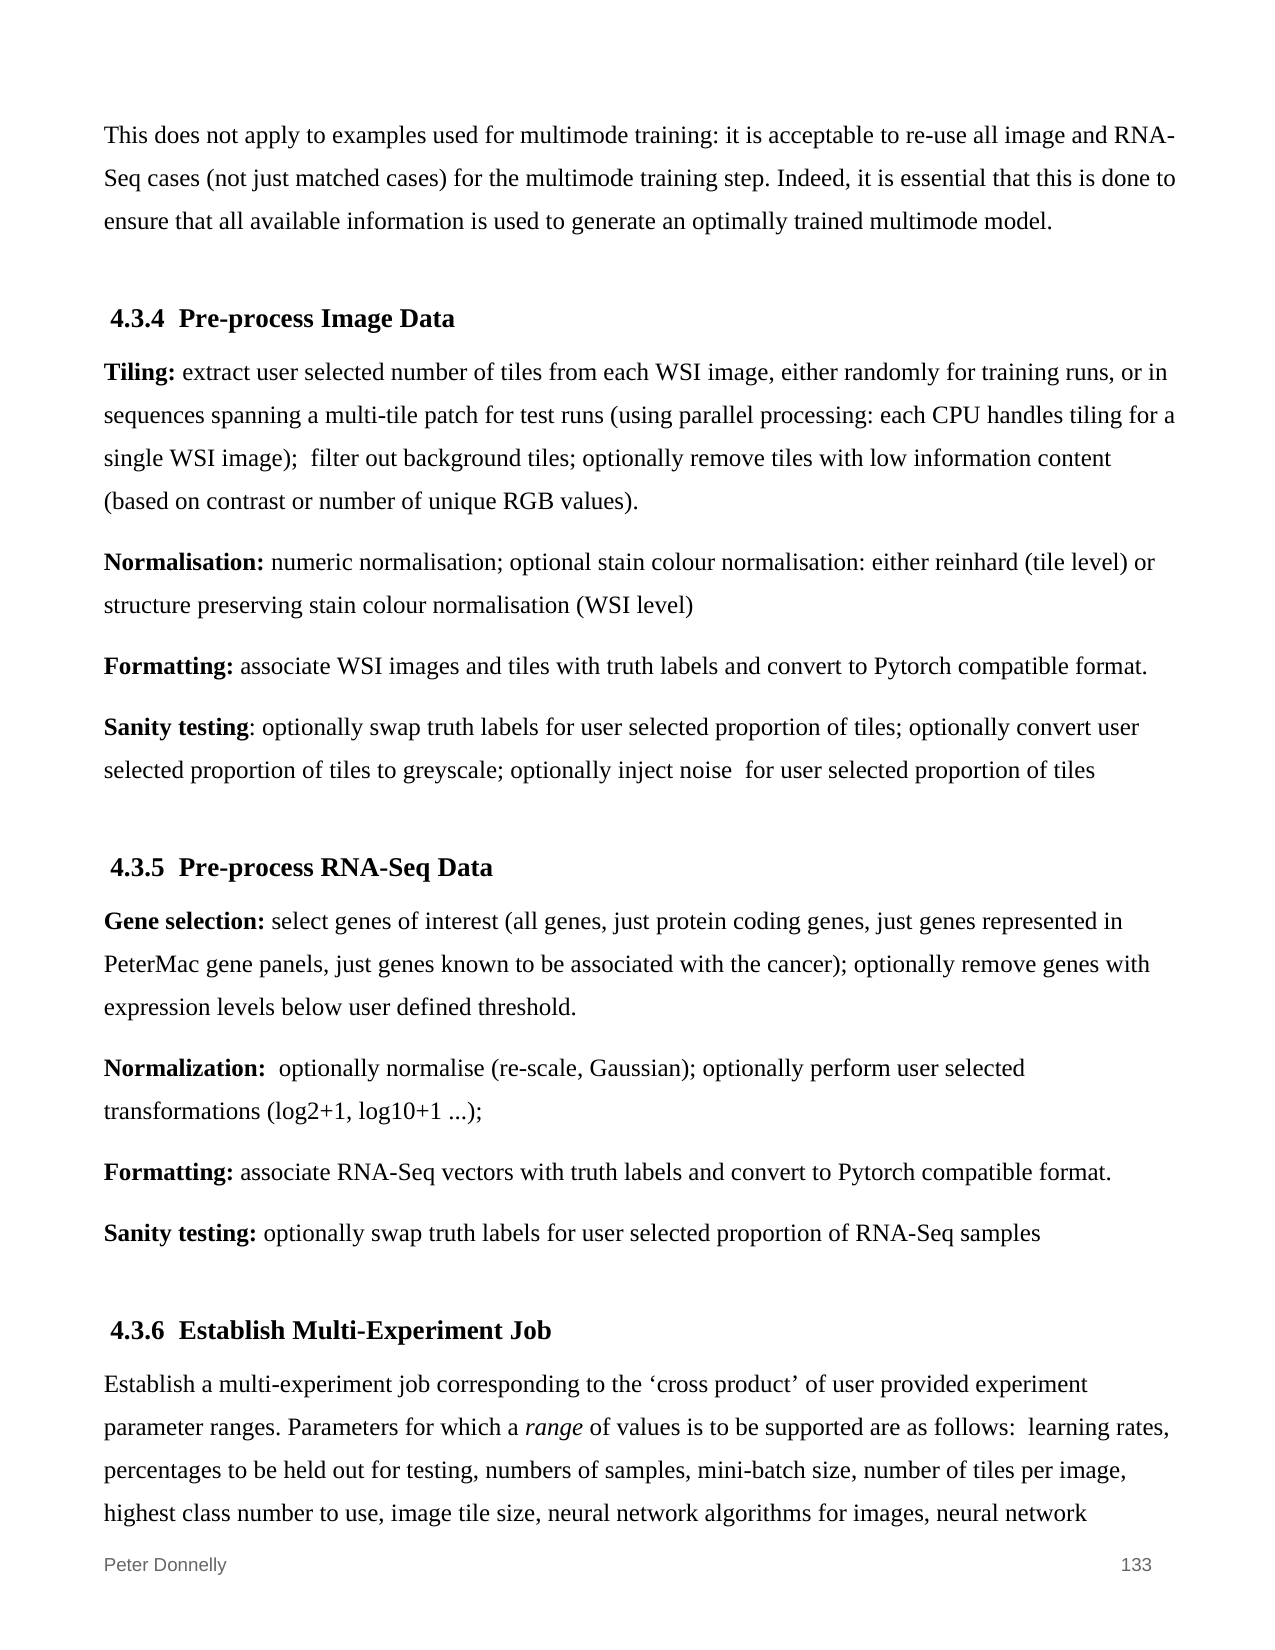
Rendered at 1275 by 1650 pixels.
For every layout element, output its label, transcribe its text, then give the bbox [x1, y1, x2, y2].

text Sanity testing: optionally swap truth labels for user selected proportion of tiles; optionally convert user selected proportion of tiles to greyscale; optionally inject noise for user selected proportion of tiles [103, 712, 1181, 784]
text Tiling: extract user selected number of tiles from each WSI image, either randomly for training runs, or in sequences spanning a multi-tile patch for test runs (using parallel processing: each CPU handles tiling for a single WSI image); filter out background tiles; optionally remove tiles with low information content (based on contrast or number of unique RGB values). [103, 357, 1181, 515]
text This does not apply to examples used for multimode training: it is acceptable to re-use all image and RNA-Seq cases (not just matched cases) for the multimode training step. Indeed, it is essential that this is done to ensure that all available information is used to generate an optimally trained multimode model. [103, 120, 1181, 235]
text Sanity testing: optionally swap truth labels for user selected proportion of RNA-Seq samples [103, 1218, 1181, 1247]
text Normalisation: numeric normalisation; optional stain colour normalisation: either reinhard (tile level) or structure preserving stain colour normalisation (WSI level) [103, 547, 1181, 619]
text Establish a multi-experiment job corresponding to the ‘cross product’ of user provided experiment parameter ranges. Parameters for which a range of values is to be supported are as follows: learning rates, percentages to be held out for testing, numbers of samples, mini-batch size, number of tiles per image, highest class number to use, image tile size, neural network algorithms for images, neural network [103, 1369, 1181, 1527]
text Gene selection: select genes of interest (all genes, just protein coding genes, just genes represented in PeterMac gene panels, just genes known to be associated with the cancer); optionally remove genes with expression levels below user defined threshold. [103, 906, 1181, 1021]
text Formatting: associate WSI images and tiles with truth labels and convert to Pytorch compatible format. [103, 651, 1181, 680]
subtitle Pre-process Image Data [103, 302, 1181, 333]
subtitle Establish Multi-Experiment Job [103, 1314, 1181, 1346]
text Formatting: associate RNA-Seq vectors with truth labels and convert to Pytorch compatible format. [103, 1157, 1181, 1186]
text Normalization: optionally normalise (re-scale, Gaussian); optionally perform user selected transformations (log2+1, log10+1 ...); [103, 1053, 1181, 1125]
subtitle Pre-process RNA-Seq Data [103, 851, 1181, 883]
